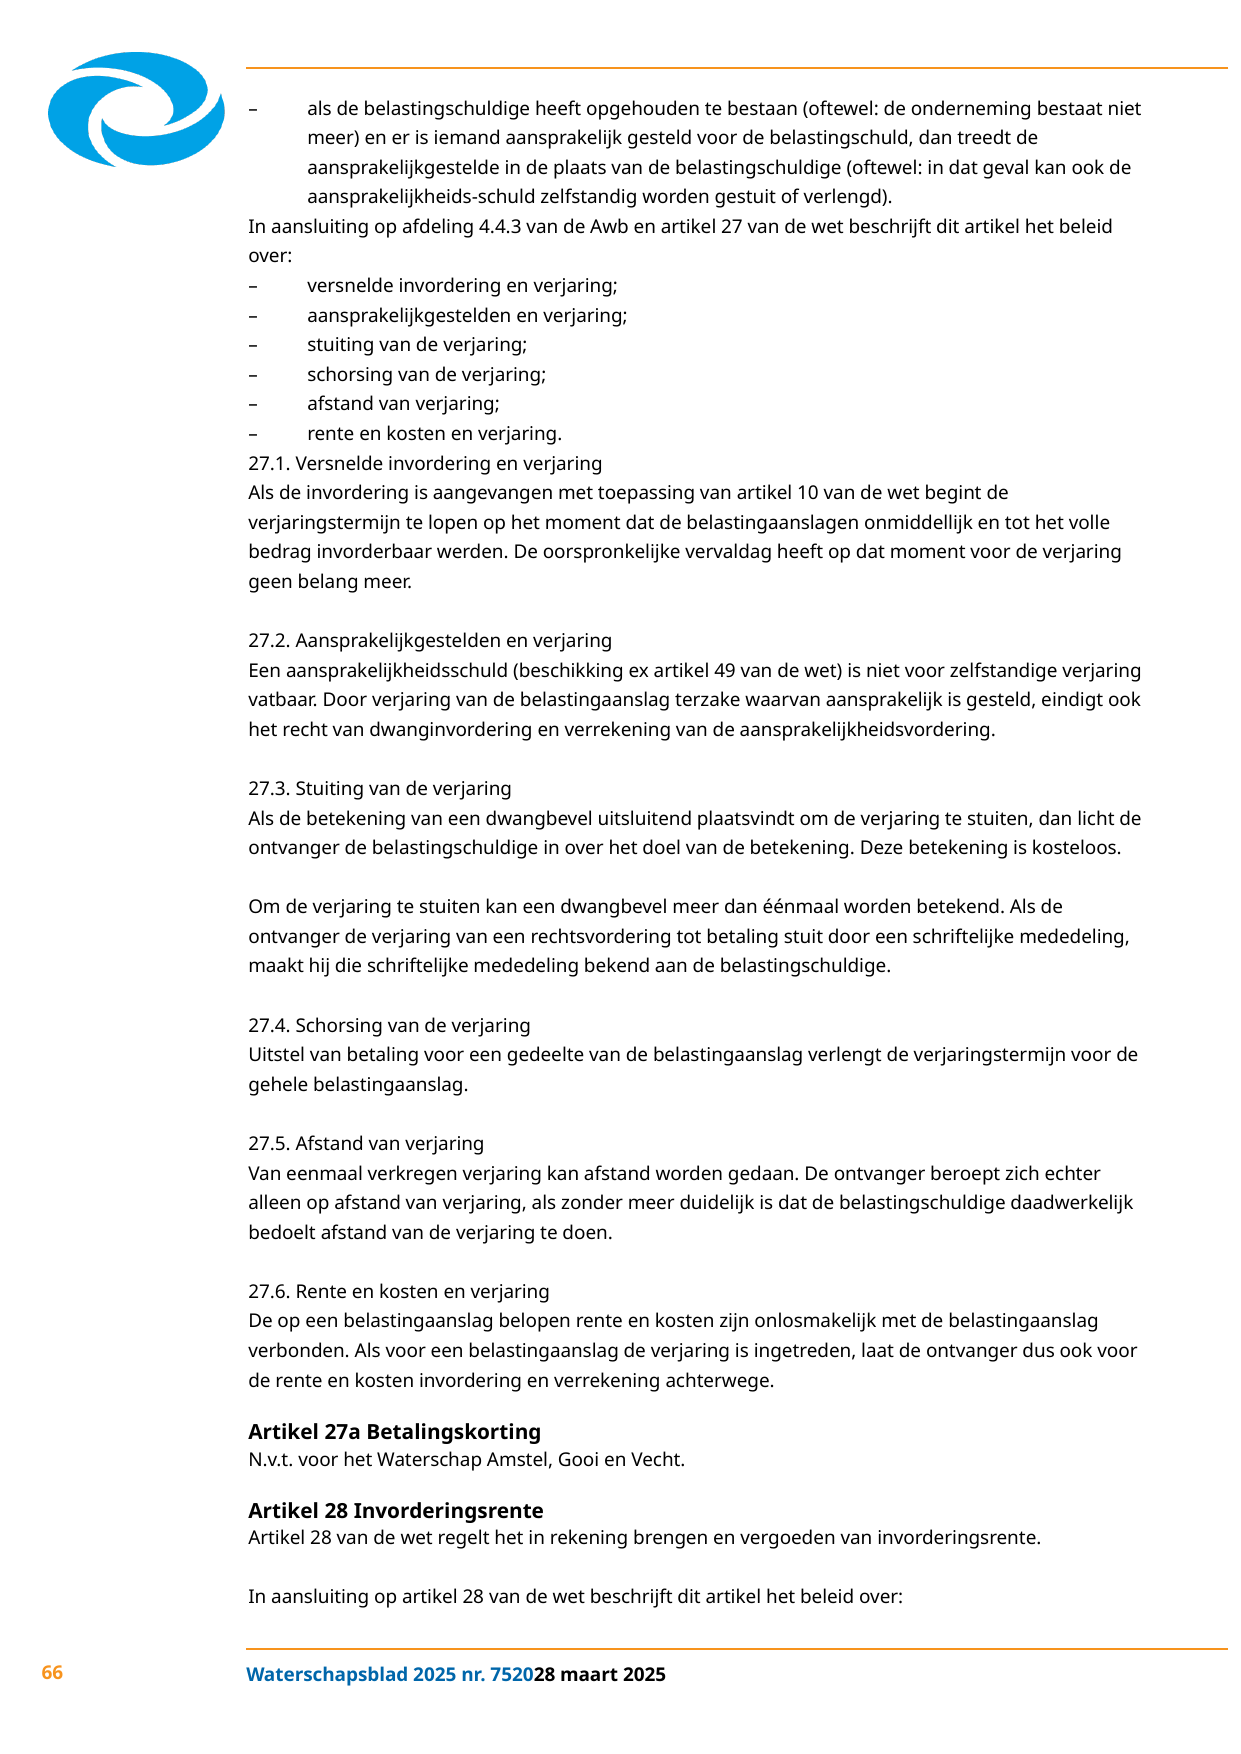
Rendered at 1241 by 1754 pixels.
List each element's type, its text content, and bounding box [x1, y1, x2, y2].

text 27.3. Stuiting van de verjaring [248, 775, 1152, 801]
list rente en kosten en verjaring. [248, 420, 1152, 446]
list afstand van verjaring; [248, 391, 1152, 416]
text Van eenmaal verkregen verjaring kan afstand worden gedaan. De ontvanger beroept zich echter alleen op afstand van verjaring, als zonder meer duidelijk is dat de belastingschuldige daadwerkelijk bedoelt afstand van de verjaring te doen. [248, 1160, 1152, 1245]
text Als de invordering is aangevangen met toepassing van artikel 10 van de wet begint de verjaringstermijn te lopen op het moment dat de belastingaanslagen onmiddellijk en tot het volle bedrag invorderbaar werden. De oorspronkelijke vervaldag heeft op dat moment voor de verjaring geen belang meer. [248, 479, 1152, 594]
text De op een belastingaanslag belopen rente en kosten zijn onlosmakelijk met de belastingaanslag verbonden. Als voor een belastingaanslag de verjaring is ingetreden, laat de ontvanger dus ook voor de rente en kosten invordering en verrekening achterwege. [248, 1308, 1152, 1393]
text 27.6. Rente en kosten en verjaring [248, 1278, 1152, 1304]
picture [41, 47, 231, 172]
list versnelde invordering en verjaring; [248, 272, 1152, 298]
text Artikel 28 Invorderingsrente [248, 1496, 1152, 1524]
text Artikel 27a Betalingskorting [248, 1417, 1152, 1446]
text Artikel 28 van de wet regelt het in rekening brengen en vergoeden van invorderingsrente. [248, 1524, 1152, 1550]
text 27.2. Aansprakelijkgestelden en verjaring [248, 627, 1152, 653]
text Uitstel van betaling voor een gedeelte van de belastingaanslag verlengt de verjaringstermijn voor de gehele belastingaanslag. [248, 1041, 1152, 1097]
text Om de verjaring te stuiten kan een dwangbevel meer dan éénmaal worden betekend. Als de ontvanger de verjaring van een rechtsvordering tot betaling stuit door een schriftelijke mededeling, maakt hij die schriftelijke mededeling bekend aan de belastingschuldige. [248, 893, 1152, 978]
text Een aansprakelijkheidsschuld (beschikking ex artikel 49 van de wet) is niet voor zelfstandige verjaring vatbaar. Door verjaring van de belastingaanslag terzake waarvan aansprakelijk is gesteld, eindigt ook het recht van dwanginvordering en verrekening van de aansprakelijkheidsvordering. [248, 657, 1152, 742]
text N.v.t. voor het Waterschap Amstel, Gooi en Vecht. [248, 1446, 1152, 1471]
text 27.5. Afstand van verjaring [248, 1130, 1152, 1156]
list schorsing van de verjaring; [248, 361, 1152, 387]
text Als de betekening van een dwangbevel uitsluitend plaatsvindt om de verjaring te stuiten, dan licht de ontvanger de belastingschuldige in over het doel van de betekening. Deze betekening is kosteloos. [248, 805, 1152, 860]
text In aansluiting op artikel 28 van de wet beschrijft dit artikel het beleid over: [248, 1584, 1152, 1609]
list aansprakelijkgestelden en verjaring; [248, 302, 1152, 328]
text In aansluiting op afdeling 4.4.3 van de Awb en artikel 27 van de wet beschrijft dit artikel het beleid over: [248, 213, 1152, 268]
list stuiting van de verjaring; [248, 331, 1152, 357]
text 27.4. Schorsing van de verjaring [248, 1012, 1152, 1038]
list als de belastingschuldige heeft opgehouden te bestaan (oftewel: de onderneming bestaat niet meer) en er is iemand aansprakelijk gesteld voor de belastingschuld, dan treedt de aansprakelijkgestelde in de plaats van de belastingschuldige (oftewel: in dat geval kan ook de aansprakelijkheids-schuld zelfstandig worden gestuit of verlengd). [248, 95, 1152, 209]
text 27.1. Versnelde invordering en verjaring [248, 450, 1152, 476]
